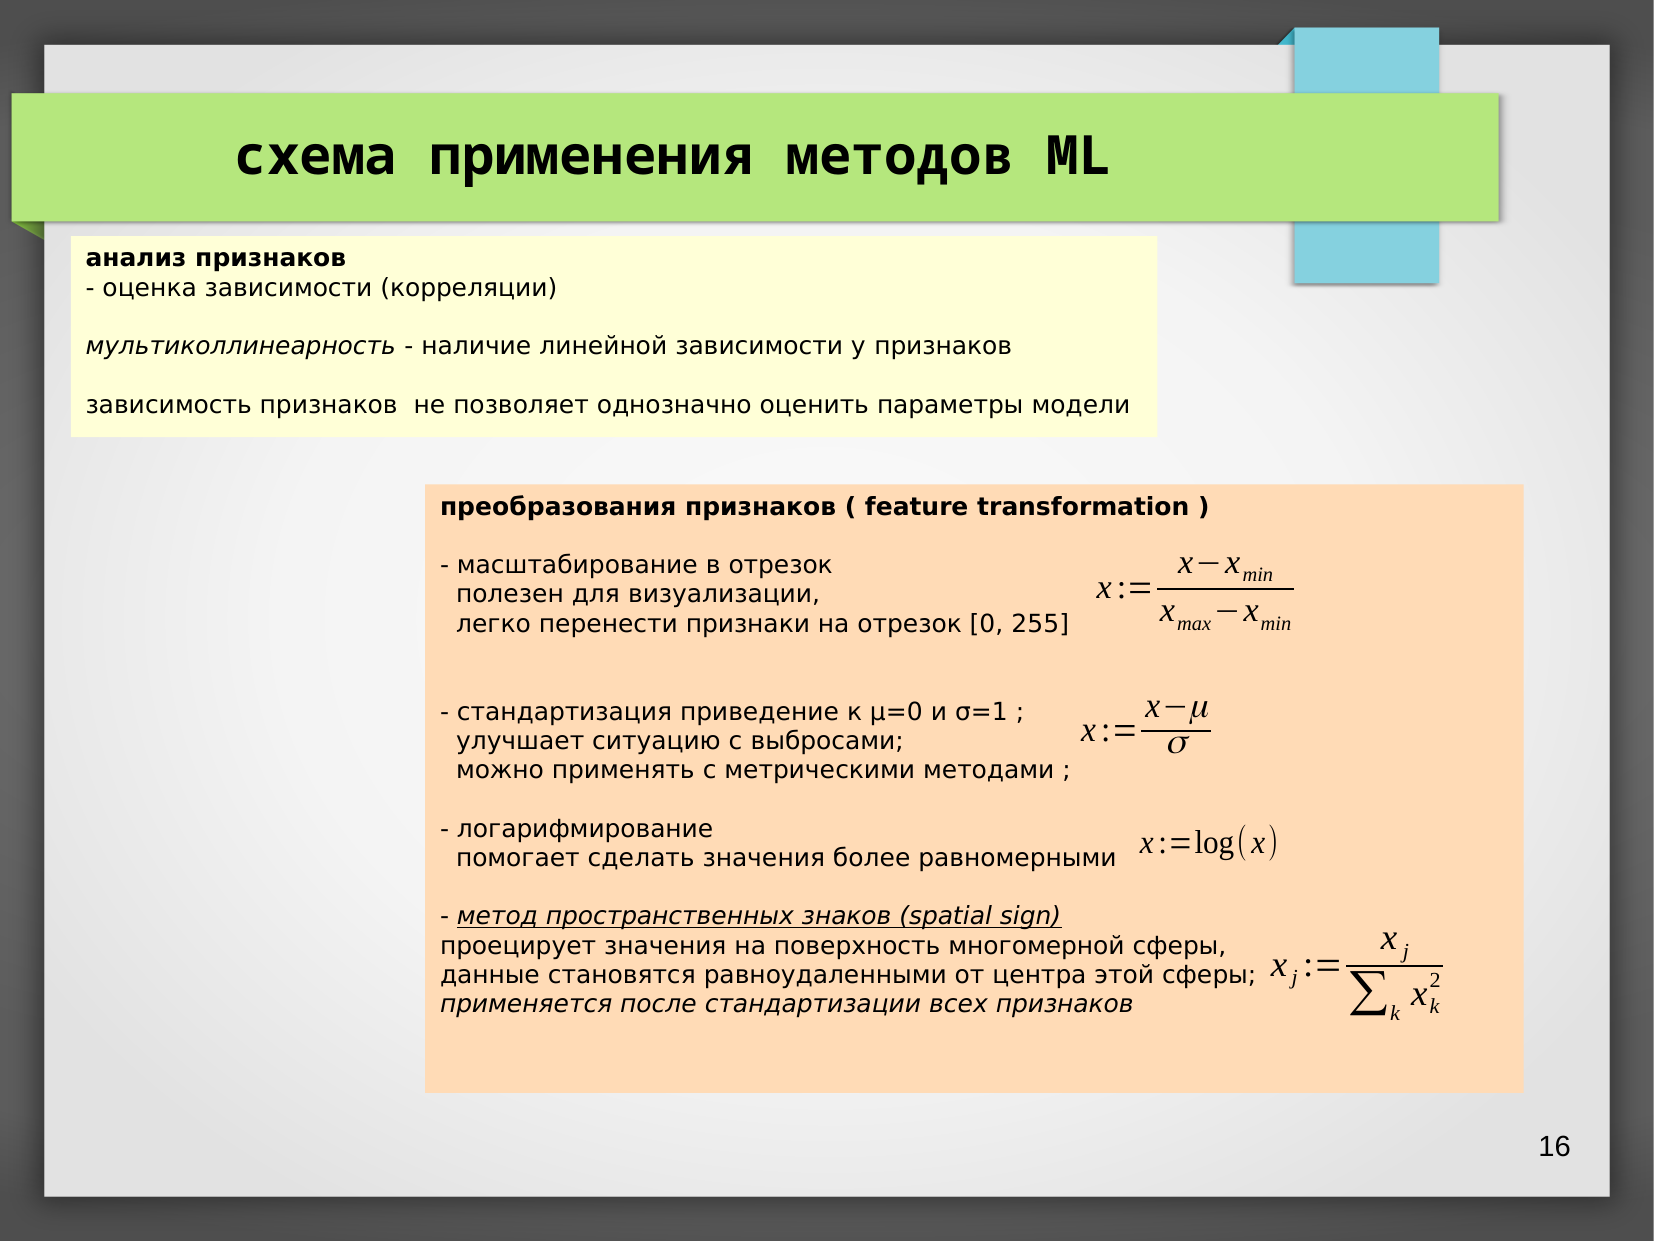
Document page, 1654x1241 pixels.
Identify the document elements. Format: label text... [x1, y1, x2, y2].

chart [1074, 693, 1217, 756]
title схема применения методов ML [82, 94, 1264, 213]
text_box преобразования признаков ( feature transformation ) - масштабирование в отрезок полезен для визуализации, легко перенести признаки на отрезок [0, 255] - стандартизация приведение к μ=0 и σ=1 ; улучшает ситуацию с выбросами; можно применять с метрическими методами ; - логарифмирование помогает сделать значения более равномерными - метод пространственных знаков (spatial sign) проецирует значения на поверхность многомерной сферы, данные становятся равноудаленными от центра этой сферы; применяется после стандартизации всех признаков [425, 484, 1524, 1093]
chart [1263, 917, 1450, 1026]
chart [1090, 543, 1300, 635]
text_box анализ признаков - оценка зависимости (корреляции) мультиколлинеарность - наличие линейной зависимости у признаков зависимость признаков не позволяет однозначно оценить параметры модели [70, 236, 1158, 438]
chart [1133, 823, 1283, 864]
picture [0, 0, 1654, 1241]
